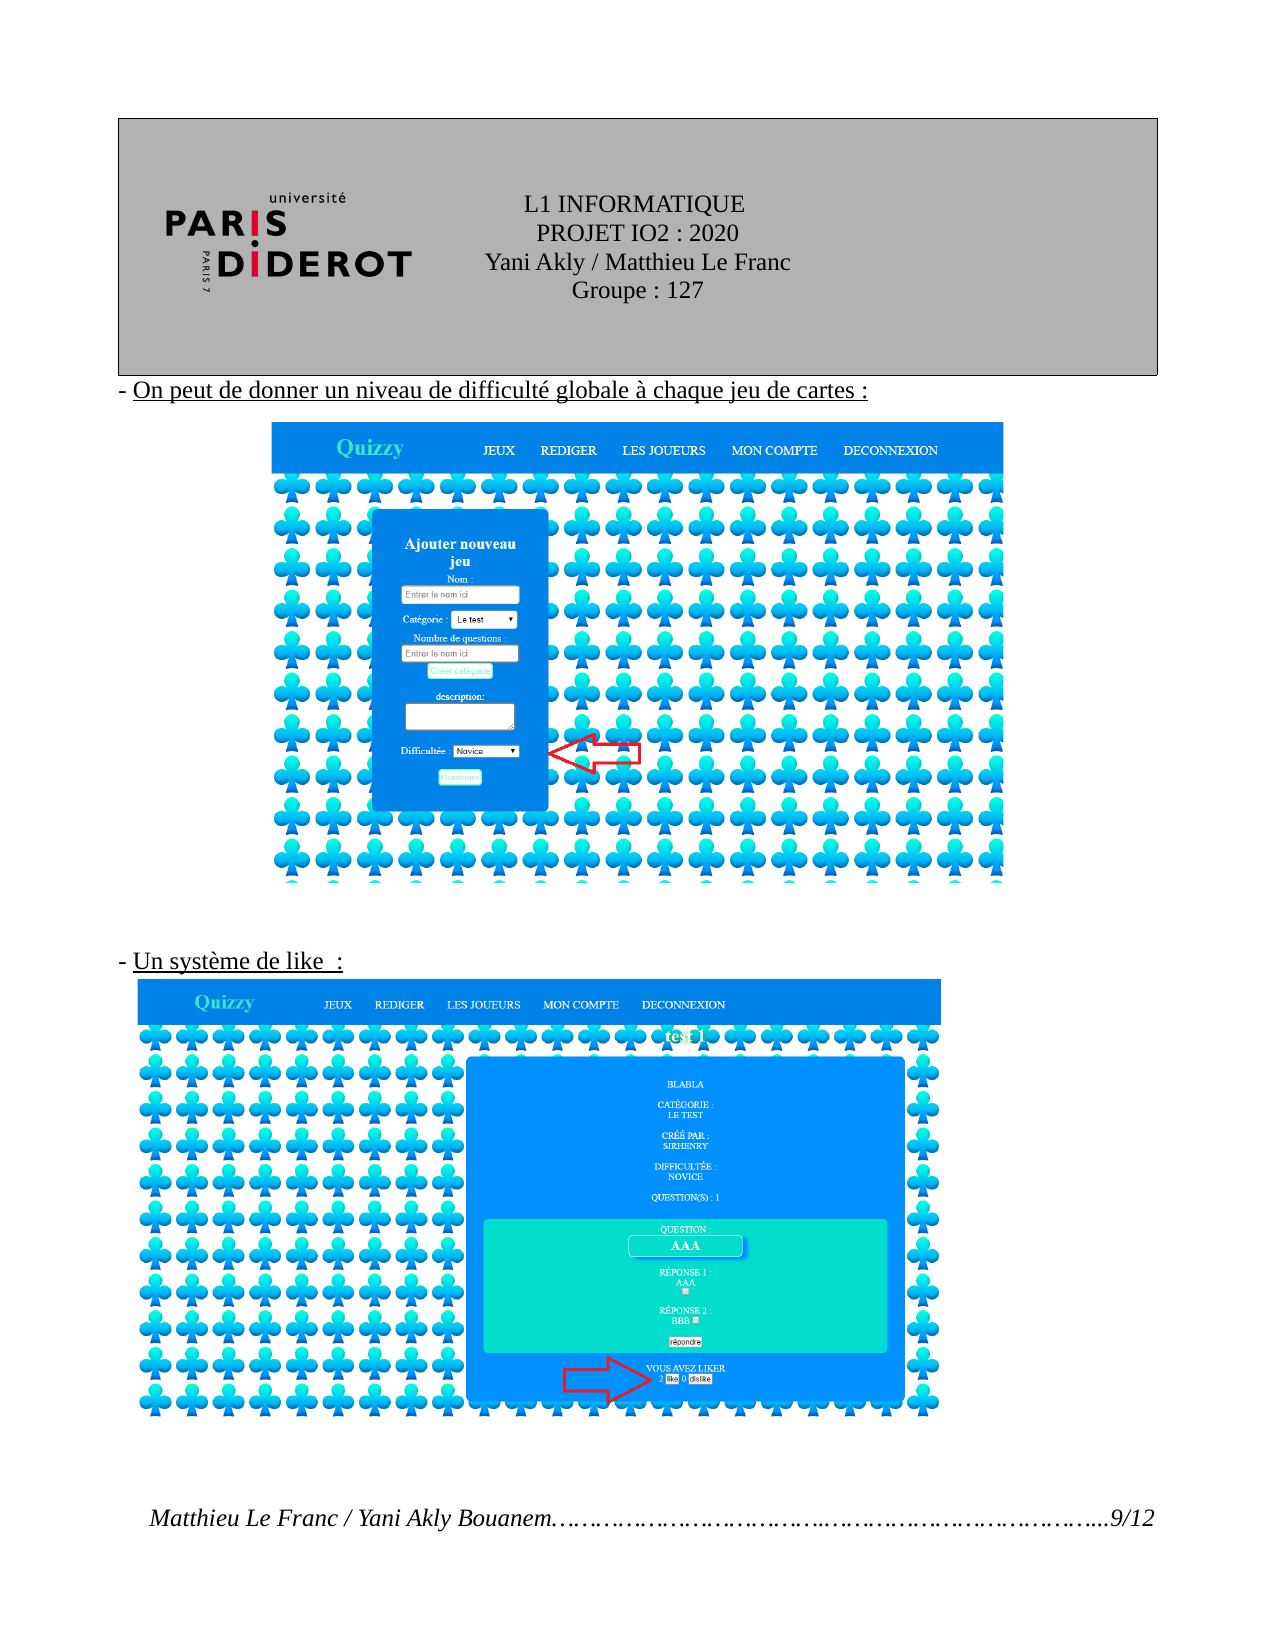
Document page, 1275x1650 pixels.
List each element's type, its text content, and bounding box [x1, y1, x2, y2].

picture [167, 193, 411, 292]
picture [271, 422, 1004, 883]
text - Un système de like : [118, 946, 1157, 975]
picture [137, 979, 941, 1418]
text - On peut de donner un niveau de difficulté globale à chaque jeu de cartes : [118, 376, 1157, 404]
